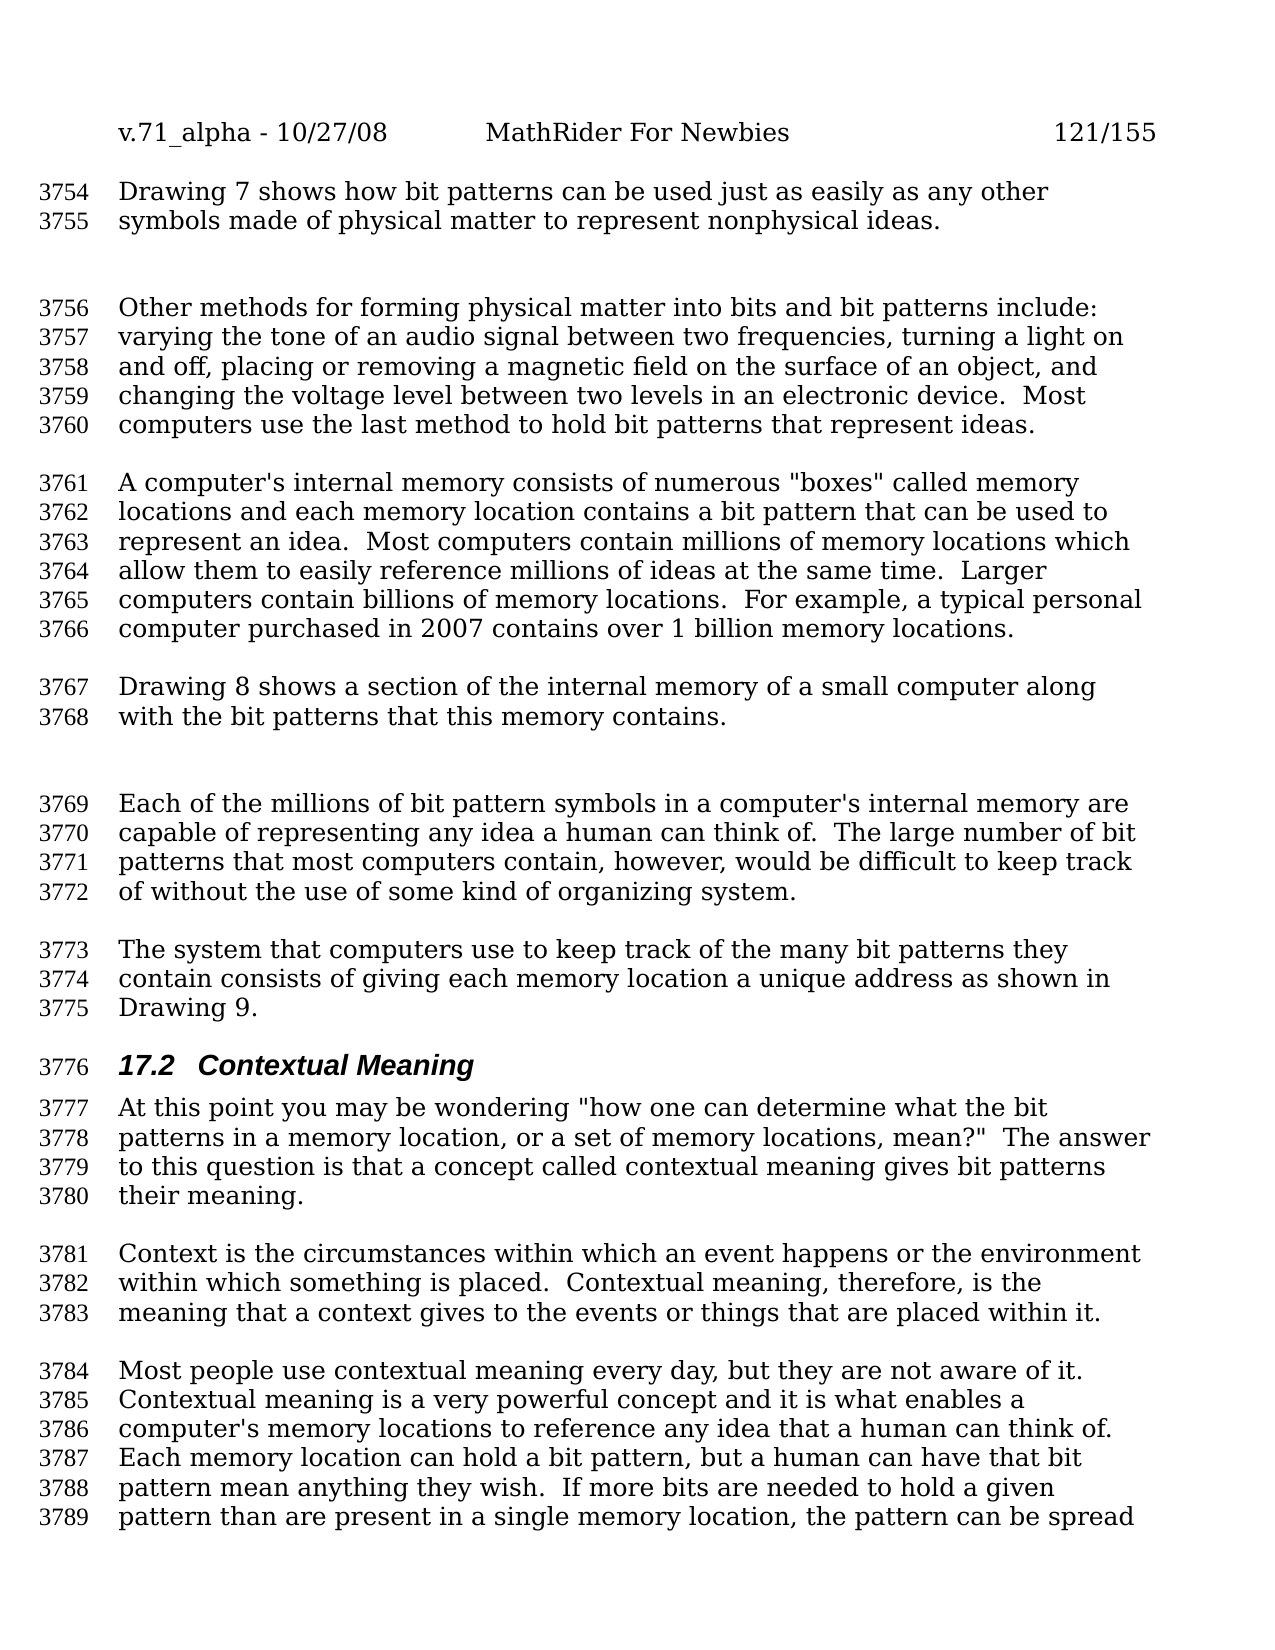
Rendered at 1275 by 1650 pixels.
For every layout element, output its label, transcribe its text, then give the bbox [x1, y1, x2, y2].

text Other methods for forming physical matter into bits and bit patterns include: varying the tone of an audio signal between two frequencies, turning a light on and off, placing or removing a magnetic field on the surface of an object, and changing the voltage level between two levels in an electronic device. Most computers use the last method to hold bit patterns that represent ideas. [118, 293, 1157, 439]
subtitle Contextual Meaning [118, 1048, 1157, 1081]
text A computer's internal memory consists of numerous "boxes" called memory locations and each memory location contains a bit pattern that can be used to represent an idea. Most computers contain millions of memory locations which allow them to easily reference millions of ideas at the same time. Larger computers contain billions of memory locations. For example, a typical personal computer purchased in 2007 contains over 1 billion memory locations. [118, 468, 1157, 643]
text At this point you may be wondering "how one can determine what the bit patterns in a memory location, or a set of memory locations, mean?" The answer to this question is that a concept called contextual meaning gives bit patterns their meaning. [118, 1094, 1157, 1210]
text The system that computers use to keep track of the many bit patterns they contain consists of giving each memory location a unique address as shown in Drawing 9. [118, 935, 1157, 1023]
text Each of the millions of bit pattern symbols in a computer's internal memory are capable of representing any idea a human can think of. The large number of bit patterns that most computers contain, however, would be difficult to keep track of without the use of some kind of organizing system. [118, 789, 1157, 906]
text Most people use contextual meaning every day, but they are not aware of it. Contextual meaning is a very powerful concept and it is what enables a computer's memory locations to reference any idea that a human can think of. Each memory location can hold a bit pattern, but a human can have that bit pattern mean anything they wish. If more bits are needed to hold a given pattern than are present in a single memory location, the pattern can be spread [118, 1356, 1157, 1531]
text Context is the circumstances within which an event happens or the environment within which something is placed. Contextual meaning, therefore, is the meaning that a context gives to the events or things that are placed within it. [118, 1239, 1157, 1327]
text Drawing 7 shows how bit patterns can be used just as easily as any other symbols made of physical matter to represent nonphysical ideas. [118, 177, 1157, 235]
text Drawing 8 shows a section of the internal memory of a small computer along with the bit patterns that this memory contains. [118, 673, 1157, 731]
